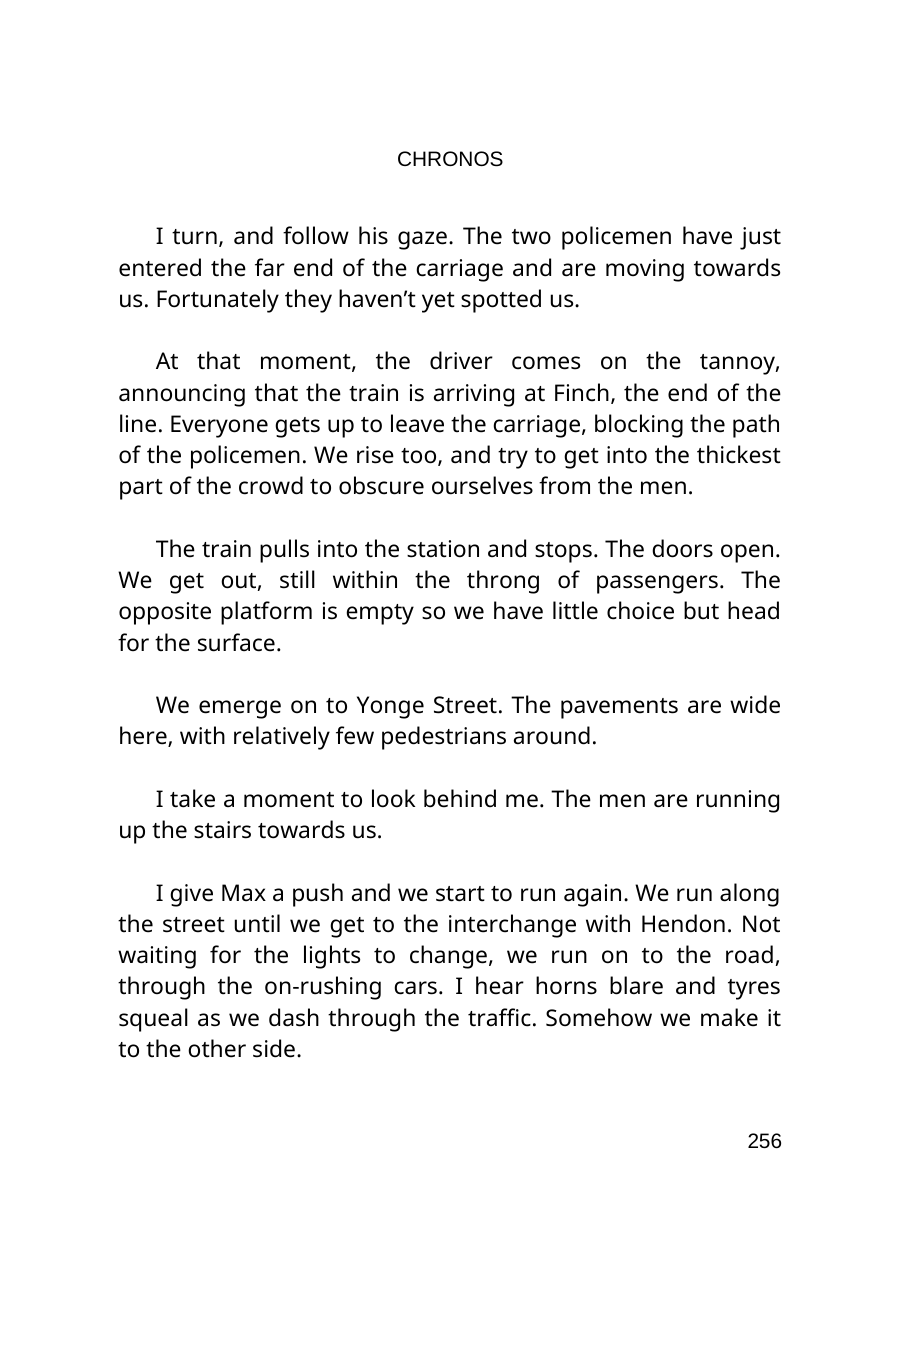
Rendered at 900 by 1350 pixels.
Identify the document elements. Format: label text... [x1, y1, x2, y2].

text We emerge on to Yonge Street. The pavements are wide here, with relatively few pedestrians around. [118, 689, 782, 751]
text At that moment, the driver comes on the tannoy, announcing that the train is arriving at Finch, the end of the line. Everyone gets up to leave the carriage, blocking the path of the policemen. We rise too, and try to get into the thickest part of the crowd to obscure ourselves from the men. [118, 345, 782, 501]
text I turn, and follow his gaze. The two policemen have just entered the far end of the carriage and are moving towards us. Fortunately they haven’t yet spotted us. [118, 220, 782, 314]
text The train pulls into the station and stops. The doors open. We get out, still within the throng of passengers. The opposite platform is empty so we have little choice but head for the surface. [118, 533, 782, 658]
text I take a moment to look behind me. The men are running up the stairs towards us. [118, 783, 782, 845]
text I give Max a push and we start to run again. We run along the street until we get to the interchange with Hendon. Not waiting for the lights to change, we run on to the road, through the on-rushing cars. I hear horns blare and tyres squeal as we dash through the traffic. Somehow we make it to the other side. [118, 876, 782, 1064]
